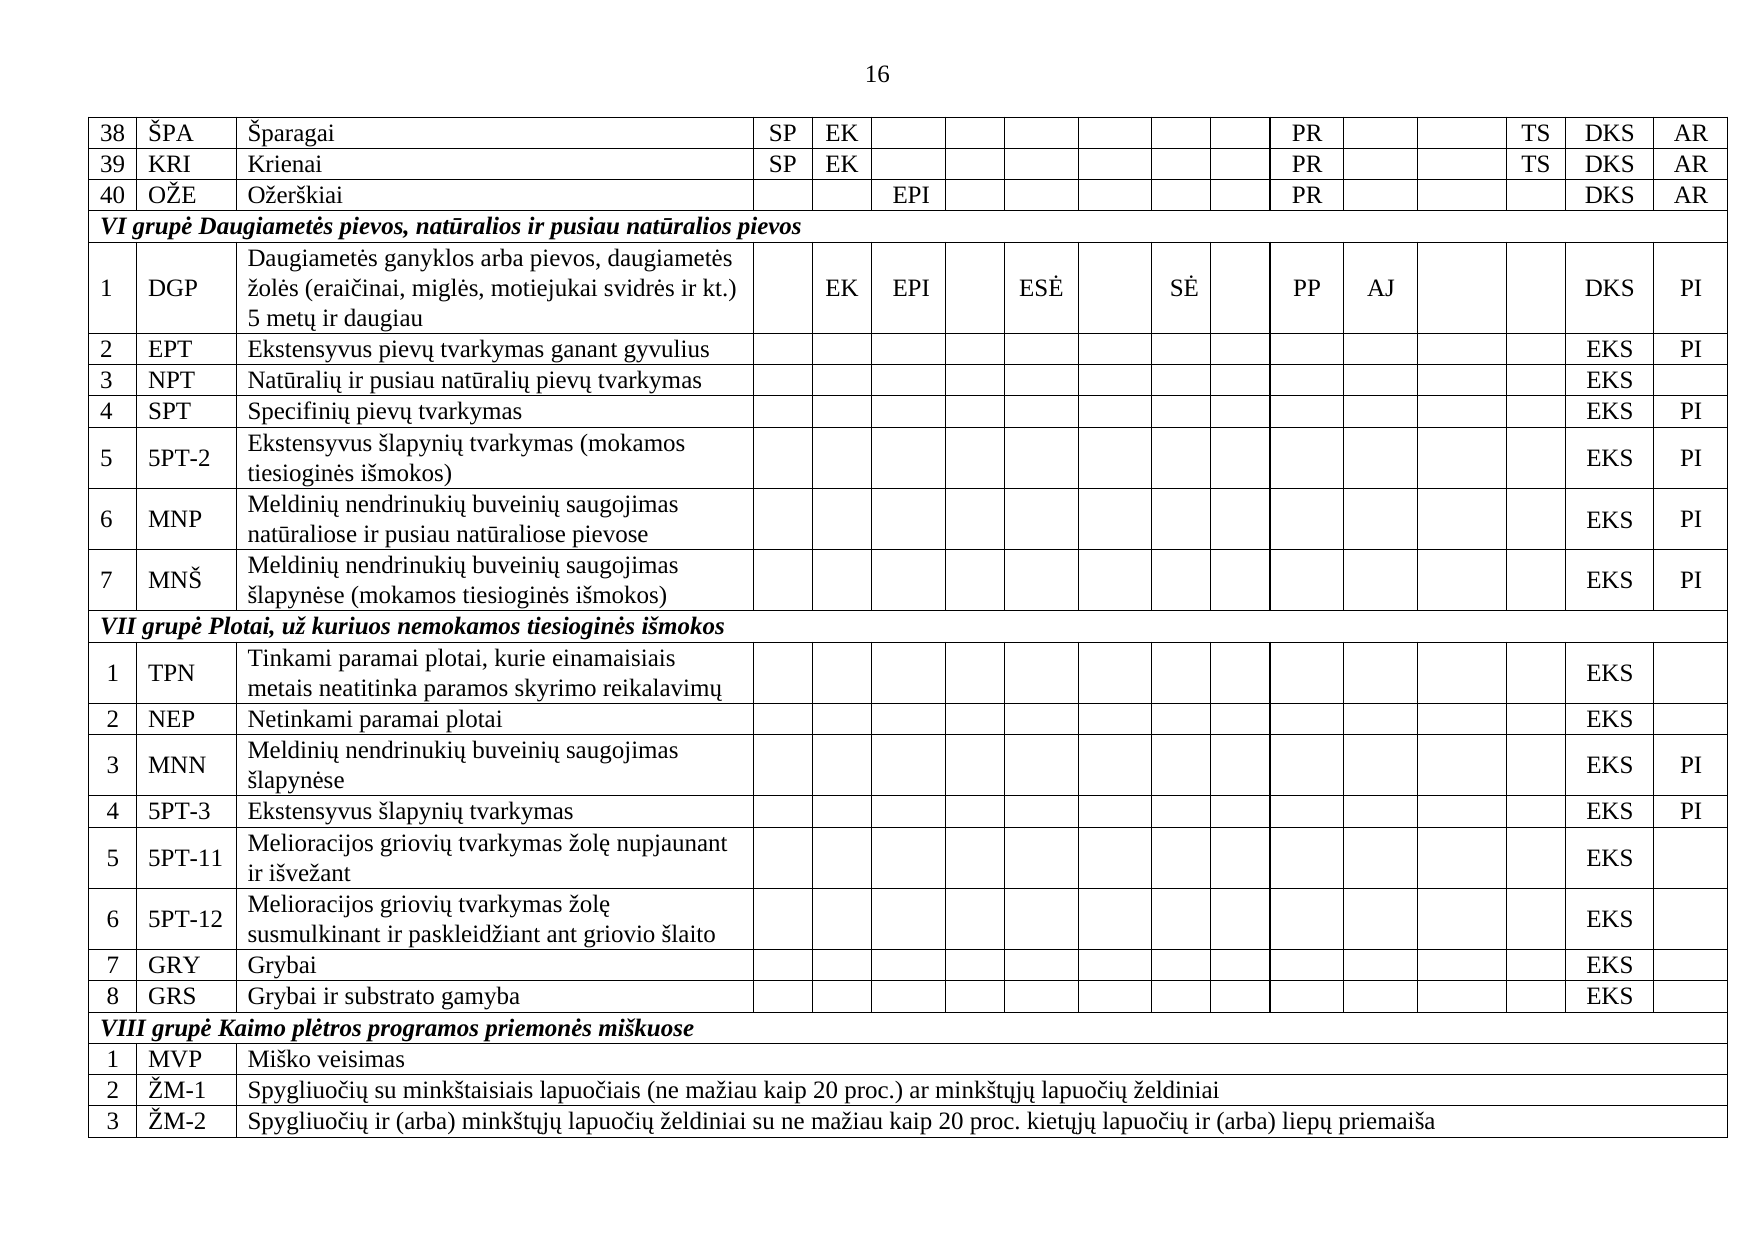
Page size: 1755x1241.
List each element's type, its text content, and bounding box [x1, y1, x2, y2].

table_cell [813, 489, 871, 549]
table_cell [1507, 365, 1565, 395]
table_cell [1079, 396, 1151, 427]
table_cell 5 [89, 428, 136, 488]
table_cell [946, 735, 1004, 795]
table_cell MNŠ [137, 550, 236, 610]
table_cell [813, 428, 871, 488]
table_cell 6 [89, 489, 136, 549]
table_cell [1079, 704, 1151, 734]
table_cell [1271, 365, 1343, 395]
table_cell Meldinių nendrinukių buveinių saugojimas natūraliose ir pusiau natūraliose pievose [237, 489, 753, 549]
table_cell [1418, 981, 1506, 1012]
table_cell PI [1654, 735, 1727, 795]
table_cell Specifinių pievų tvarkymas [237, 396, 753, 427]
table_cell [1079, 243, 1151, 333]
table_cell [1271, 396, 1343, 427]
table_cell [813, 981, 871, 1012]
table_cell 3 [89, 735, 136, 795]
table_cell [1507, 796, 1565, 827]
table_cell [1507, 981, 1565, 1012]
table_cell 6 [89, 889, 136, 949]
table_cell 2 [89, 334, 136, 364]
table_cell [1418, 118, 1506, 148]
table_cell [1507, 550, 1565, 610]
table_cell EK [813, 149, 871, 179]
table_cell [1005, 550, 1078, 610]
table_cell 7 [89, 550, 136, 610]
table_cell [1211, 365, 1269, 395]
table_cell [1418, 796, 1506, 827]
table_cell 3 [89, 1106, 136, 1137]
table_cell [754, 828, 812, 888]
table_cell 5 [89, 828, 136, 888]
table_cell [1152, 428, 1210, 488]
table_cell [872, 981, 945, 1012]
table_cell EKS [1566, 981, 1653, 1012]
table_cell [1079, 118, 1151, 148]
table_cell [1507, 643, 1565, 703]
table_cell TS [1507, 149, 1565, 179]
table_cell [1152, 889, 1210, 949]
table_cell [1211, 334, 1269, 364]
table_cell [1152, 828, 1210, 888]
table_cell [1271, 981, 1343, 1012]
table_cell [754, 396, 812, 427]
table_cell [813, 950, 871, 980]
table_cell [1005, 828, 1078, 888]
table_cell [1654, 643, 1727, 703]
table_cell [1211, 428, 1269, 488]
table_cell [1211, 149, 1269, 179]
table_cell [1654, 889, 1727, 949]
table_cell Grybai [237, 950, 753, 980]
table_cell [872, 489, 945, 549]
table_cell [1079, 489, 1151, 549]
table_cell [1152, 489, 1210, 549]
table_cell [1005, 180, 1078, 210]
table_cell [1005, 118, 1078, 148]
table_cell DKS [1566, 180, 1653, 210]
table_cell Ekstensyvus šlapynių tvarkymas [237, 796, 753, 827]
table_cell [1654, 365, 1727, 395]
table_cell [754, 180, 812, 210]
table_cell 38 [89, 118, 136, 148]
table_cell PP [1271, 243, 1343, 333]
table_cell ESĖ [1005, 243, 1078, 333]
table_cell [1271, 704, 1343, 734]
table_cell 8 [89, 981, 136, 1012]
table_cell EKS [1566, 428, 1653, 488]
table_cell [1418, 365, 1506, 395]
table_cell EPI [872, 243, 945, 333]
table_cell [1079, 643, 1151, 703]
table_cell Ožerškiai [237, 180, 753, 210]
table_cell [946, 828, 1004, 888]
table_cell [1418, 334, 1506, 364]
table_cell [1079, 981, 1151, 1012]
table_cell [1418, 396, 1506, 427]
table_cell [1418, 643, 1506, 703]
table_cell [1271, 489, 1343, 549]
table_cell [946, 365, 1004, 395]
table_cell [813, 334, 871, 364]
table_cell 2 [89, 1075, 136, 1105]
table_cell [1079, 889, 1151, 949]
table_cell [1005, 149, 1078, 179]
table_cell MNP [137, 489, 236, 549]
table_cell [1418, 550, 1506, 610]
table_cell [1654, 828, 1727, 888]
table_cell [1271, 643, 1343, 703]
table_cell Šparagai [237, 118, 753, 148]
table_cell [754, 643, 812, 703]
table_cell [1344, 735, 1417, 795]
table_cell [872, 550, 945, 610]
table_cell [754, 365, 812, 395]
table_cell [1152, 950, 1210, 980]
table_cell [1079, 828, 1151, 888]
table_cell ŠPA [137, 118, 236, 148]
table_cell [872, 735, 945, 795]
table_cell [1005, 889, 1078, 949]
table_cell [1271, 950, 1343, 980]
table_cell Melioracijos griovių tvarkymas žolę susmulkinant ir paskleidžiant ant griovio šlaito [237, 889, 753, 949]
table_cell [1507, 735, 1565, 795]
table_cell [1005, 735, 1078, 795]
table_cell EKS [1566, 334, 1653, 364]
table_cell [1271, 889, 1343, 949]
table_cell [872, 828, 945, 888]
table_cell PI [1654, 428, 1727, 488]
table_cell Natūralių ir pusiau natūralių pievų tvarkymas [237, 365, 753, 395]
table_cell [1271, 334, 1343, 364]
table_cell [1654, 704, 1727, 734]
table_cell [1211, 118, 1269, 148]
table_cell [946, 334, 1004, 364]
table_cell 4 [89, 796, 136, 827]
table_cell 1 [89, 643, 136, 703]
table_cell PR [1271, 149, 1343, 179]
table_cell SĖ [1152, 243, 1210, 333]
table_cell [1079, 950, 1151, 980]
table_cell [1005, 643, 1078, 703]
table_cell PI [1654, 243, 1727, 333]
table_cell [1079, 735, 1151, 795]
table_cell [1005, 704, 1078, 734]
table_cell [1344, 365, 1417, 395]
table_cell [1211, 643, 1269, 703]
table_cell PR [1271, 180, 1343, 210]
table_cell EKS [1566, 704, 1653, 734]
table_cell [1507, 889, 1565, 949]
table_cell [1152, 180, 1210, 210]
table_cell [813, 704, 871, 734]
table_cell [1152, 149, 1210, 179]
table_cell [946, 950, 1004, 980]
table_cell [1079, 428, 1151, 488]
table_cell [754, 489, 812, 549]
table_cell [813, 365, 871, 395]
table_cell [946, 118, 1004, 148]
table_cell ŽM-1 [137, 1075, 236, 1105]
table_cell [1211, 889, 1269, 949]
table_cell [1211, 796, 1269, 827]
table_cell [1271, 828, 1343, 888]
table_cell [1271, 428, 1343, 488]
table_cell DGP [137, 243, 236, 333]
table_cell [1152, 735, 1210, 795]
table_cell [1418, 428, 1506, 488]
table_cell [1152, 550, 1210, 610]
table_cell [1005, 334, 1078, 364]
table_cell 5PT-2 [137, 428, 236, 488]
table_cell [946, 889, 1004, 949]
table_cell [1211, 550, 1269, 610]
table_cell [1152, 334, 1210, 364]
table_cell [872, 365, 945, 395]
table_cell [754, 243, 812, 333]
table_cell [872, 428, 945, 488]
table_cell 5PT-12 [137, 889, 236, 949]
table_cell [1654, 981, 1727, 1012]
table_cell [1152, 704, 1210, 734]
table_cell [754, 704, 812, 734]
table_cell [1418, 180, 1506, 210]
table_cell [1344, 180, 1417, 210]
table_cell 1 [89, 1044, 136, 1074]
table_cell 4 [89, 396, 136, 427]
table_cell Krienai [237, 149, 753, 179]
table_cell [754, 735, 812, 795]
table_cell EKS [1566, 735, 1653, 795]
table_cell [1344, 889, 1417, 949]
table_cell [946, 981, 1004, 1012]
table_cell [946, 149, 1004, 179]
table_cell [813, 796, 871, 827]
table_cell [1211, 396, 1269, 427]
table_cell [1418, 243, 1506, 333]
table_cell MVP [137, 1044, 236, 1074]
table_cell EKS [1566, 643, 1653, 703]
table_cell [1152, 118, 1210, 148]
table_cell DKS [1566, 243, 1653, 333]
table_cell NEP [137, 704, 236, 734]
table_cell [1211, 950, 1269, 980]
table_cell [1344, 981, 1417, 1012]
table_cell [1152, 981, 1210, 1012]
table_cell TS [1507, 118, 1565, 148]
table_cell [754, 889, 812, 949]
table_cell 1 [89, 243, 136, 333]
table_cell PI [1654, 796, 1727, 827]
table_cell [1079, 180, 1151, 210]
table_cell [1418, 704, 1506, 734]
table_cell [1211, 735, 1269, 795]
table_cell [1507, 428, 1565, 488]
table_cell 5PT-11 [137, 828, 236, 888]
table_cell [1211, 489, 1269, 549]
table_cell EPI [872, 180, 945, 210]
table_cell [1079, 334, 1151, 364]
table_cell [872, 643, 945, 703]
table_cell [872, 796, 945, 827]
table_cell PI [1654, 489, 1727, 549]
table_cell 5PT-3 [137, 796, 236, 827]
table_cell EKS [1566, 950, 1653, 980]
table_cell [1271, 735, 1343, 795]
table_cell [1507, 950, 1565, 980]
table_cell NPT [137, 365, 236, 395]
table_cell DKS [1566, 149, 1653, 179]
table_cell [1005, 396, 1078, 427]
table_cell 3 [89, 365, 136, 395]
table_cell EKS [1566, 550, 1653, 610]
table_cell [1344, 643, 1417, 703]
table_cell [754, 981, 812, 1012]
table_cell [813, 889, 871, 949]
table_cell [1005, 489, 1078, 549]
table_cell EKS [1566, 489, 1653, 549]
table_cell Spygliuočių su minkštaisiais lapuočiais (ne mažiau kaip 20 proc.) ar minkštųjų lapuočių želdiniai [237, 1075, 1727, 1105]
table_cell [1507, 180, 1565, 210]
table_cell [754, 428, 812, 488]
table_cell TPN [137, 643, 236, 703]
table_cell [1344, 149, 1417, 179]
table_cell [872, 149, 945, 179]
table_cell VI grupė Daugiametės pievos, natūralios ir pusiau natūralios pievos [89, 211, 1727, 242]
table_cell PR [1271, 118, 1343, 148]
table_cell Meldinių nendrinukių buveinių saugojimas šlapynėse (mokamos tiesioginės išmokos) [237, 550, 753, 610]
table_cell [813, 828, 871, 888]
table_cell [946, 396, 1004, 427]
table_cell [1344, 828, 1417, 888]
table_cell SP [754, 149, 812, 179]
table_cell [1152, 643, 1210, 703]
table_cell [1344, 118, 1417, 148]
table_cell AJ [1344, 243, 1417, 333]
table_cell Miško veisimas [237, 1044, 1727, 1074]
table_cell Netinkami paramai plotai [237, 704, 753, 734]
table_cell KRI [137, 149, 236, 179]
table_cell [1418, 889, 1506, 949]
table_cell SP [754, 118, 812, 148]
table_cell [1005, 365, 1078, 395]
table_cell [1079, 796, 1151, 827]
table_cell [946, 489, 1004, 549]
table_cell EK [813, 118, 871, 148]
table_cell [1271, 550, 1343, 610]
table_cell [1344, 428, 1417, 488]
table_cell [1079, 550, 1151, 610]
table_cell [813, 643, 871, 703]
table_cell [754, 796, 812, 827]
table_cell VII grupė Plotai, už kuriuos nemokamos tiesioginės išmokos [89, 611, 1727, 642]
table_cell [1344, 550, 1417, 610]
table_cell Melioracijos griovių tvarkymas žolę nupjaunant ir išvežant [237, 828, 753, 888]
table_cell [1211, 704, 1269, 734]
table_cell [1507, 243, 1565, 333]
table_cell [1005, 796, 1078, 827]
table_cell [1152, 365, 1210, 395]
table_cell EK [813, 243, 871, 333]
table_cell 39 [89, 149, 136, 179]
table_cell [946, 550, 1004, 610]
table_cell 2 [89, 704, 136, 734]
table_cell Ekstensyvus pievų tvarkymas ganant gyvulius [237, 334, 753, 364]
table_cell [1418, 828, 1506, 888]
table_cell [1152, 396, 1210, 427]
table_cell [1507, 489, 1565, 549]
table_cell AR [1654, 118, 1727, 148]
table_cell Spygliuočių ir (arba) minkštųjų lapuočių želdiniai su ne mažiau kaip 20 proc. kietųjų lapuočių ir (arba) liepų priemaiša [237, 1106, 1727, 1137]
table_cell [1507, 334, 1565, 364]
table_cell EKS [1566, 889, 1653, 949]
table_cell [754, 550, 812, 610]
table_cell [1211, 828, 1269, 888]
table_cell [872, 950, 945, 980]
table_cell [946, 704, 1004, 734]
table_cell EKS [1566, 796, 1653, 827]
table_cell [813, 550, 871, 610]
table_cell ŽM-2 [137, 1106, 236, 1137]
table_cell EPT [137, 334, 236, 364]
table_cell OŽE [137, 180, 236, 210]
table_cell EKS [1566, 396, 1653, 427]
table_cell [1344, 704, 1417, 734]
table_cell [872, 118, 945, 148]
table_cell 7 [89, 950, 136, 980]
table_cell [1418, 149, 1506, 179]
table_cell EKS [1566, 365, 1653, 395]
table_cell Tinkami paramai plotai, kurie einamaisiais metais neatitinka paramos skyrimo reikalavimų [237, 643, 753, 703]
table_cell [1344, 396, 1417, 427]
table_cell [1005, 950, 1078, 980]
table_cell SPT [137, 396, 236, 427]
table_cell GRY [137, 950, 236, 980]
table_cell [1211, 180, 1269, 210]
table_cell EKS [1566, 828, 1653, 888]
table_cell [1507, 704, 1565, 734]
table_cell [872, 889, 945, 949]
table_cell [1507, 396, 1565, 427]
table_cell [1418, 489, 1506, 549]
table_cell [1211, 981, 1269, 1012]
table_cell [1344, 950, 1417, 980]
table_cell [1418, 950, 1506, 980]
table_cell [813, 396, 871, 427]
table_cell [946, 243, 1004, 333]
table_cell GRS [137, 981, 236, 1012]
table_cell [946, 428, 1004, 488]
table_cell [1211, 243, 1269, 333]
table_cell Grybai ir substrato gamyba [237, 981, 753, 1012]
table_cell [1344, 334, 1417, 364]
table_cell [872, 704, 945, 734]
table_cell [813, 180, 871, 210]
table_cell [946, 643, 1004, 703]
table_cell [1344, 796, 1417, 827]
table_cell AR [1654, 149, 1727, 179]
table_cell Daugiametės ganyklos arba pievos, daugiametės žolės (eraičinai, miglės, motiejukai svidrės ir kt.) 5 metų ir daugiau [237, 243, 753, 333]
table_cell MNN [137, 735, 236, 795]
table_cell [1005, 428, 1078, 488]
table_cell VIII grupė Kaimo plėtros programos priemonės miškuose [89, 1013, 1727, 1043]
table_cell [1079, 149, 1151, 179]
table_cell [1344, 489, 1417, 549]
table_cell 40 [89, 180, 136, 210]
table_cell DKS [1566, 118, 1653, 148]
table_cell PI [1654, 396, 1727, 427]
table_cell AR [1654, 180, 1727, 210]
table_cell [946, 180, 1004, 210]
table_cell Meldinių nendrinukių buveinių saugojimas šlapynėse [237, 735, 753, 795]
table_cell [872, 396, 945, 427]
table_cell [813, 735, 871, 795]
table_cell PI [1654, 550, 1727, 610]
table_cell PI [1654, 334, 1727, 364]
table_cell [1271, 796, 1343, 827]
table_cell Ekstensyvus šlapynių tvarkymas (mokamos tiesioginės išmokos) [237, 428, 753, 488]
table_cell [1507, 828, 1565, 888]
table_cell [1418, 735, 1506, 795]
table_cell [1654, 950, 1727, 980]
table_cell [946, 796, 1004, 827]
table_cell [1152, 796, 1210, 827]
table_cell [1079, 365, 1151, 395]
table_cell [1005, 981, 1078, 1012]
table_cell [754, 334, 812, 364]
table_cell [754, 950, 812, 980]
table_cell [872, 334, 945, 364]
